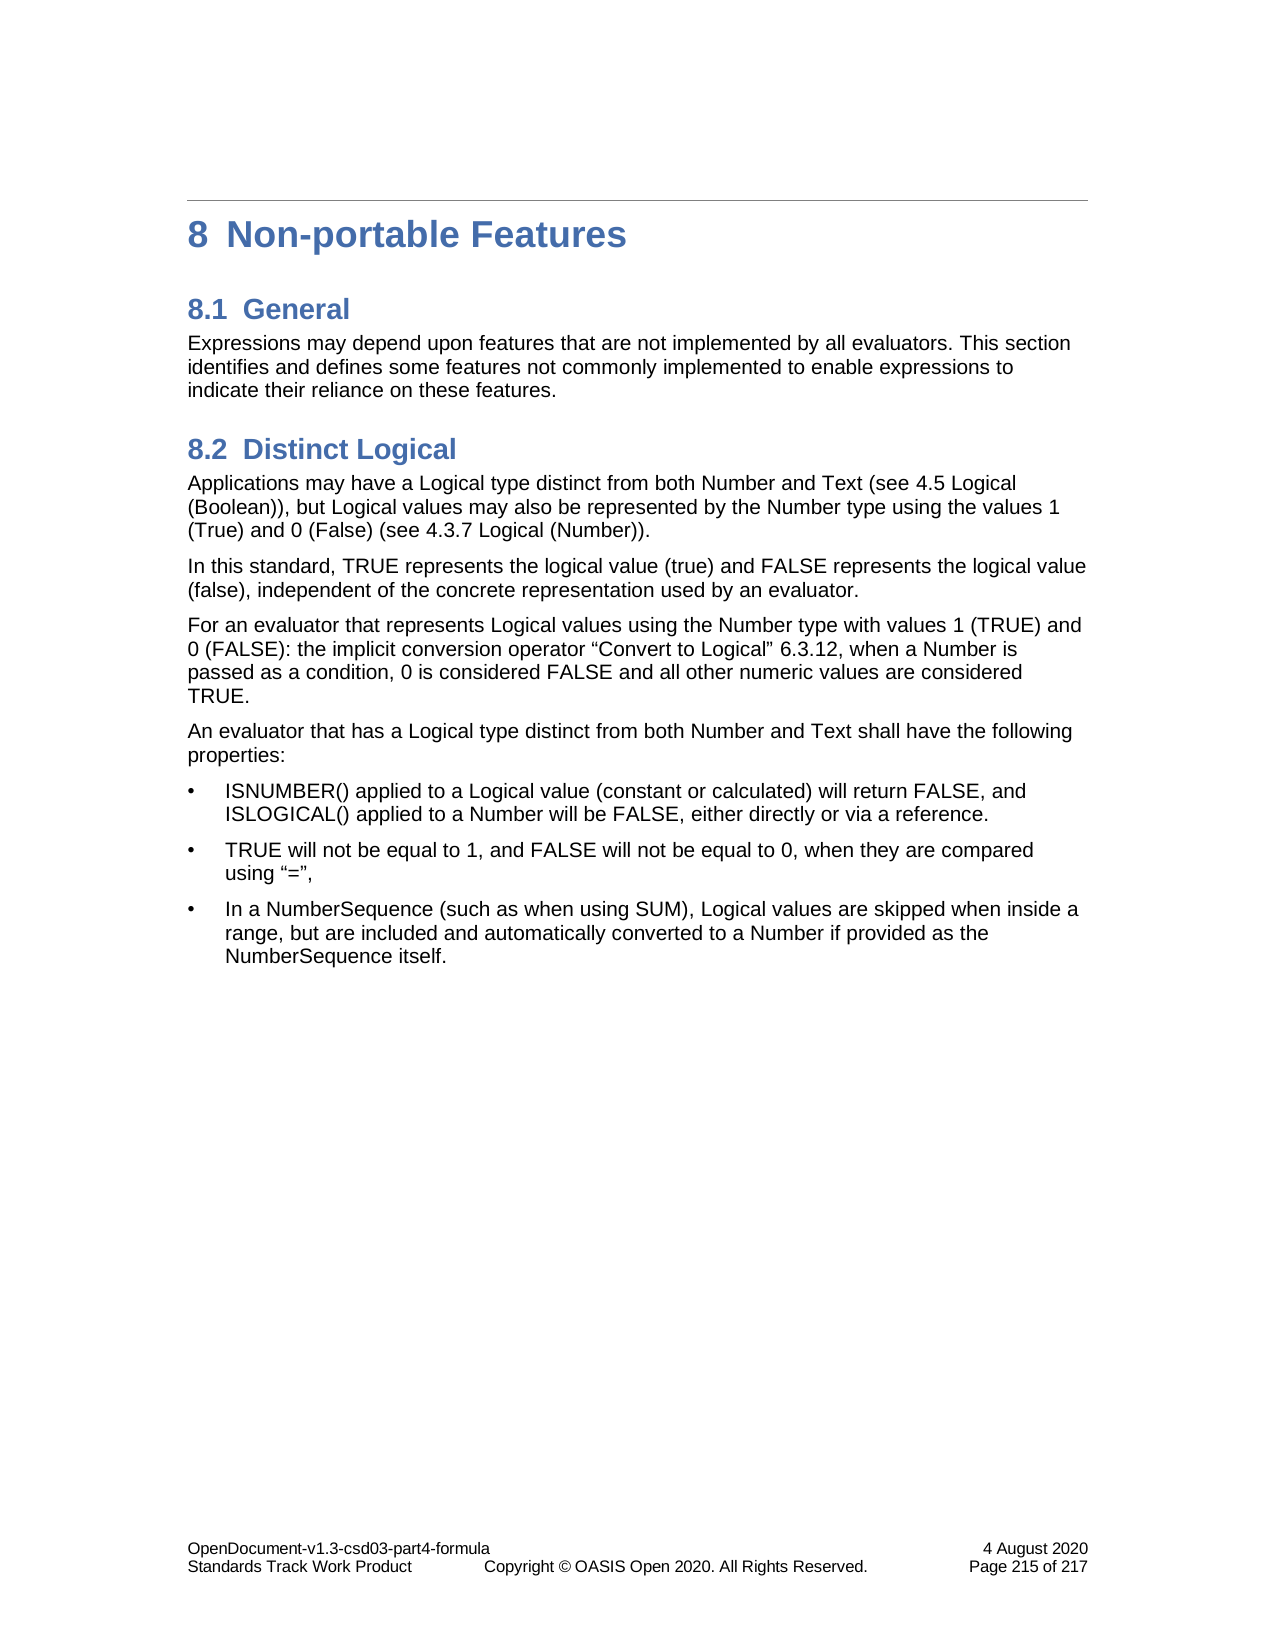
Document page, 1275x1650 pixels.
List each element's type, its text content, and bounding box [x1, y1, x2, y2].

list TRUE will not be equal to 1, and FALSE will not be equal to 0, when they are compared using “=”, [187, 838, 1088, 885]
list In a NumberSequence (such as when using SUM), Logical values are skipped when inside a range, but are included and automatically converted to a Number if provided as the NumberSequence itself. [187, 897, 1088, 968]
subtitle General [187, 293, 1088, 326]
text In this standard, TRUE represents the logical value (true) and FALSE represents the logical value (false), independent of the concrete representation used by an evaluator. [187, 554, 1088, 602]
text Applications may have a Logical type distinct from both Number and Text (see 4.5 Logical (Boolean)), but Logical values may also be represented by the Number type using the values 1 (True) and 0 (False) (see 4.3.7 Logical (Number)). [187, 472, 1088, 542]
text An evaluator that has a Logical type distinct from both Number and Text shall have the following properties: [187, 720, 1088, 767]
subtitle Distinct Logical [187, 433, 1088, 466]
text For an evaluator that represents Logical values using the Number type with values 1 (TRUE) and 0 (FALSE): the implicit conversion operator “Convert to Logical” 6.3.12, when a Number is passed as a condition, 0 is considered FALSE and all other numeric values are considered TRUE. [187, 614, 1088, 708]
list ISNUMBER() applied to a Logical value (constant or calculated) will return FALSE, and ISLOGICAL() applied to a Number will be FALSE, either directly or via a reference. [187, 779, 1088, 826]
text Expressions may depend upon features that are not implemented by all evaluators. This section identifies and defines some features not commonly implemented to enable expressions to indicate their reliance on these features. [187, 332, 1088, 402]
subtitle Non-portable Features [187, 201, 1088, 256]
